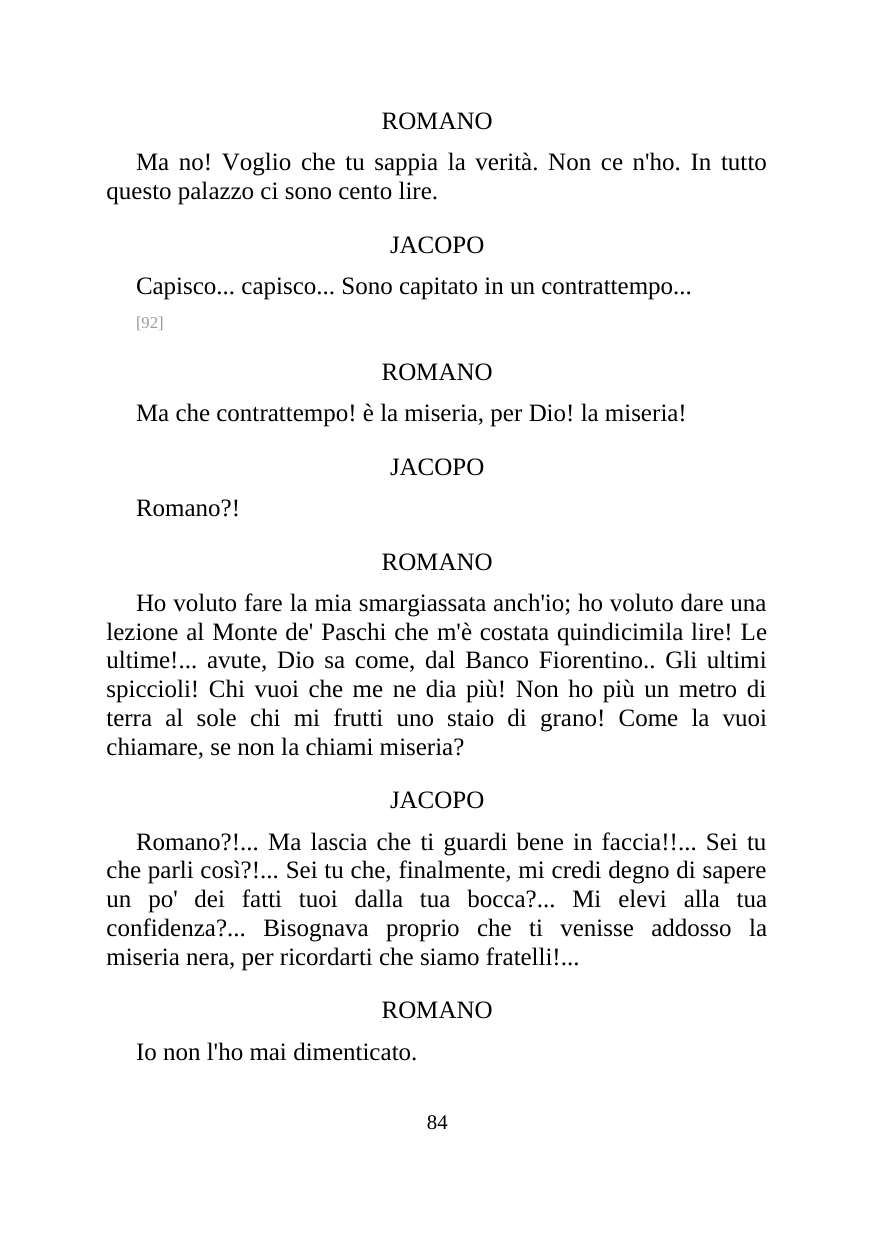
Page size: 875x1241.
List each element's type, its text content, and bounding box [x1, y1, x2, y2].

text JACOPO [106, 230, 768, 259]
text Romano?!... Ma lascia che ti guardi bene in faccia!!... Sei tu che parli così?!... Sei tu che, finalmente, mi credi degno di sapere un po' dei fatti tuoi dalla tua bocca?... Mi elevi alla tua confidenza?... Bisognava proprio che ti venisse addosso la miseria nera, per ricordarti che siamo fratelli!... [106, 827, 768, 970]
text Romano?! [106, 493, 768, 522]
text Capisco... capisco... Sono capitato in un contrattempo... [106, 271, 768, 300]
text Ma che contrattempo! è la miseria, per Dio! la miseria! [106, 398, 768, 427]
text ROMANO [106, 995, 768, 1024]
text JACOPO [106, 452, 768, 480]
text ROMANO [106, 106, 768, 135]
text Ma no! Voglio che tu sappia la verità. Non ce n'ho. In tutto questo palazzo ci sono cento lire. [106, 147, 768, 205]
text Io non l'ho mai dimenticato. [106, 1037, 768, 1065]
text JACOPO [106, 785, 768, 814]
text [92] [106, 312, 768, 332]
text ROMANO [106, 357, 768, 385]
text ROMANO [106, 547, 768, 575]
text Ho voluto fare la mia smargiassata anch'io; ho voluto dare una lezione al Monte de' Paschi che m'è costata quindicimila lire! Le ultime!... avute, Dio sa come, dal Banco Fiorentino.. Gli ultimi spiccioli! Chi vuoi che me ne dia più! Non ho più un metro di terra al sole chi mi frutti uno staio di grano! Come la vuoi chiamare, se non la chiami miseria? [106, 588, 768, 760]
